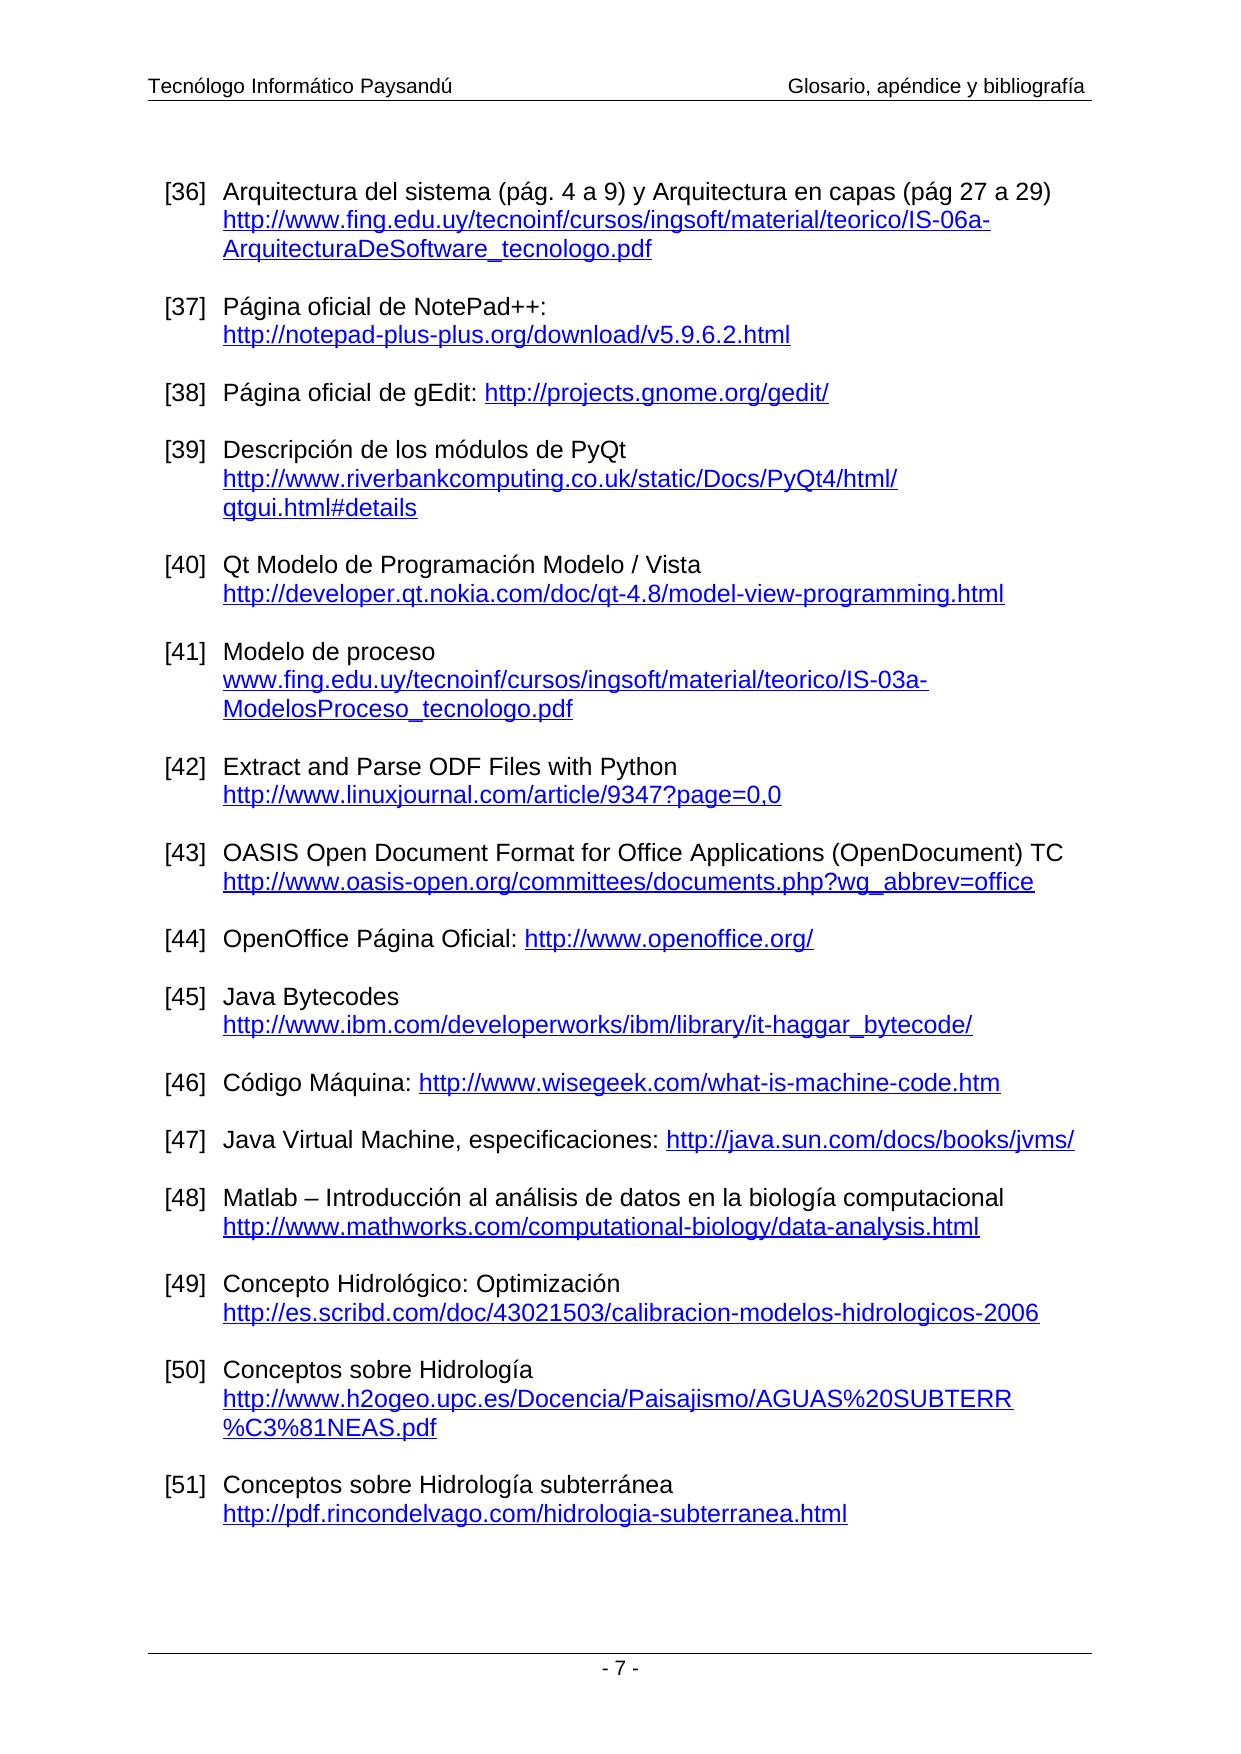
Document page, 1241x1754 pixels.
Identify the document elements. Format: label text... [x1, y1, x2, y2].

list Extract and Parse ODF Files with Python [185, 751, 1092, 780]
list Página oficial de NotePad++: [185, 291, 1092, 320]
list Conceptos sobre Hidrología subterránea [185, 1470, 1092, 1499]
list http://pdf.rincondelvago.com/hidrologia-subterranea.html [185, 1499, 1092, 1528]
list Código Máquina: http://www.wisegeek.com/what-is-machine-code.htm [185, 1068, 1092, 1096]
list Java Bytecodes [185, 981, 1092, 1010]
list http://www.fing.edu.uy/tecnoinf/cursos/ingsoft/material/teorico/IS-06a-ArquitecturaDeSoftware_tecnologo.pdf [185, 205, 1092, 263]
list http://www.riverbankcomputing.co.uk/static/Docs/PyQt4/html/qtgui.html#details [185, 464, 1092, 521]
list www.fing.edu.uy/tecnoinf/cursos/ingsoft/material/teorico/IS-03a-ModelosProceso_tecnologo.pdf [185, 665, 1092, 723]
list http://www.mathworks.com/computational-biology/data-analysis.html [185, 1211, 1092, 1240]
list Descripción de los módulos de PyQt [185, 435, 1092, 464]
list Matlab – Introducción al análisis de datos en la biología computacional [185, 1183, 1092, 1211]
list http://es.scribd.com/doc/43021503/calibracion-modelos-hidrologicos-2006 [185, 1298, 1092, 1326]
list Java Virtual Machine, especificaciones: http://java.sun.com/docs/books/jvms/ [185, 1125, 1092, 1154]
list http://www.h2ogeo.upc.es/Docencia/Paisajismo/AGUAS%20SUBTERR%C3%81NEAS.pdf [185, 1384, 1092, 1441]
list OASIS Open Document Format for Office Applications (OpenDocument) TC [185, 838, 1092, 866]
list OpenOffice Página Oficial: http://www.openoffice.org/ [185, 924, 1092, 953]
list Arquitectura del sistema (pág. 4 a 9) y Arquitectura en capas (pág 27 a 29) [185, 176, 1092, 205]
list Concepto Hidrológico: Optimización [185, 1269, 1092, 1298]
list http://developer.qt.nokia.com/doc/qt-4.8/model-view-programming.html [185, 579, 1092, 608]
list http://www.oasis-open.org/committees/documents.php?wg_abbrev=office [185, 866, 1092, 895]
list http://www.ibm.com/developerworks/ibm/library/it-haggar_bytecode/ [185, 1010, 1092, 1039]
list Modelo de proceso [185, 636, 1092, 665]
list Qt Modelo de Programación Modelo / Vista [185, 550, 1092, 579]
list Página oficial de gEdit: http://projects.gnome.org/gedit/ [185, 378, 1092, 406]
list http://notepad-plus-plus.org/download/v5.9.6.2.html [185, 320, 1092, 349]
list Conceptos sobre Hidrología [185, 1355, 1092, 1384]
list http://www.linuxjournal.com/article/9347?page=0,0 [185, 780, 1092, 809]
